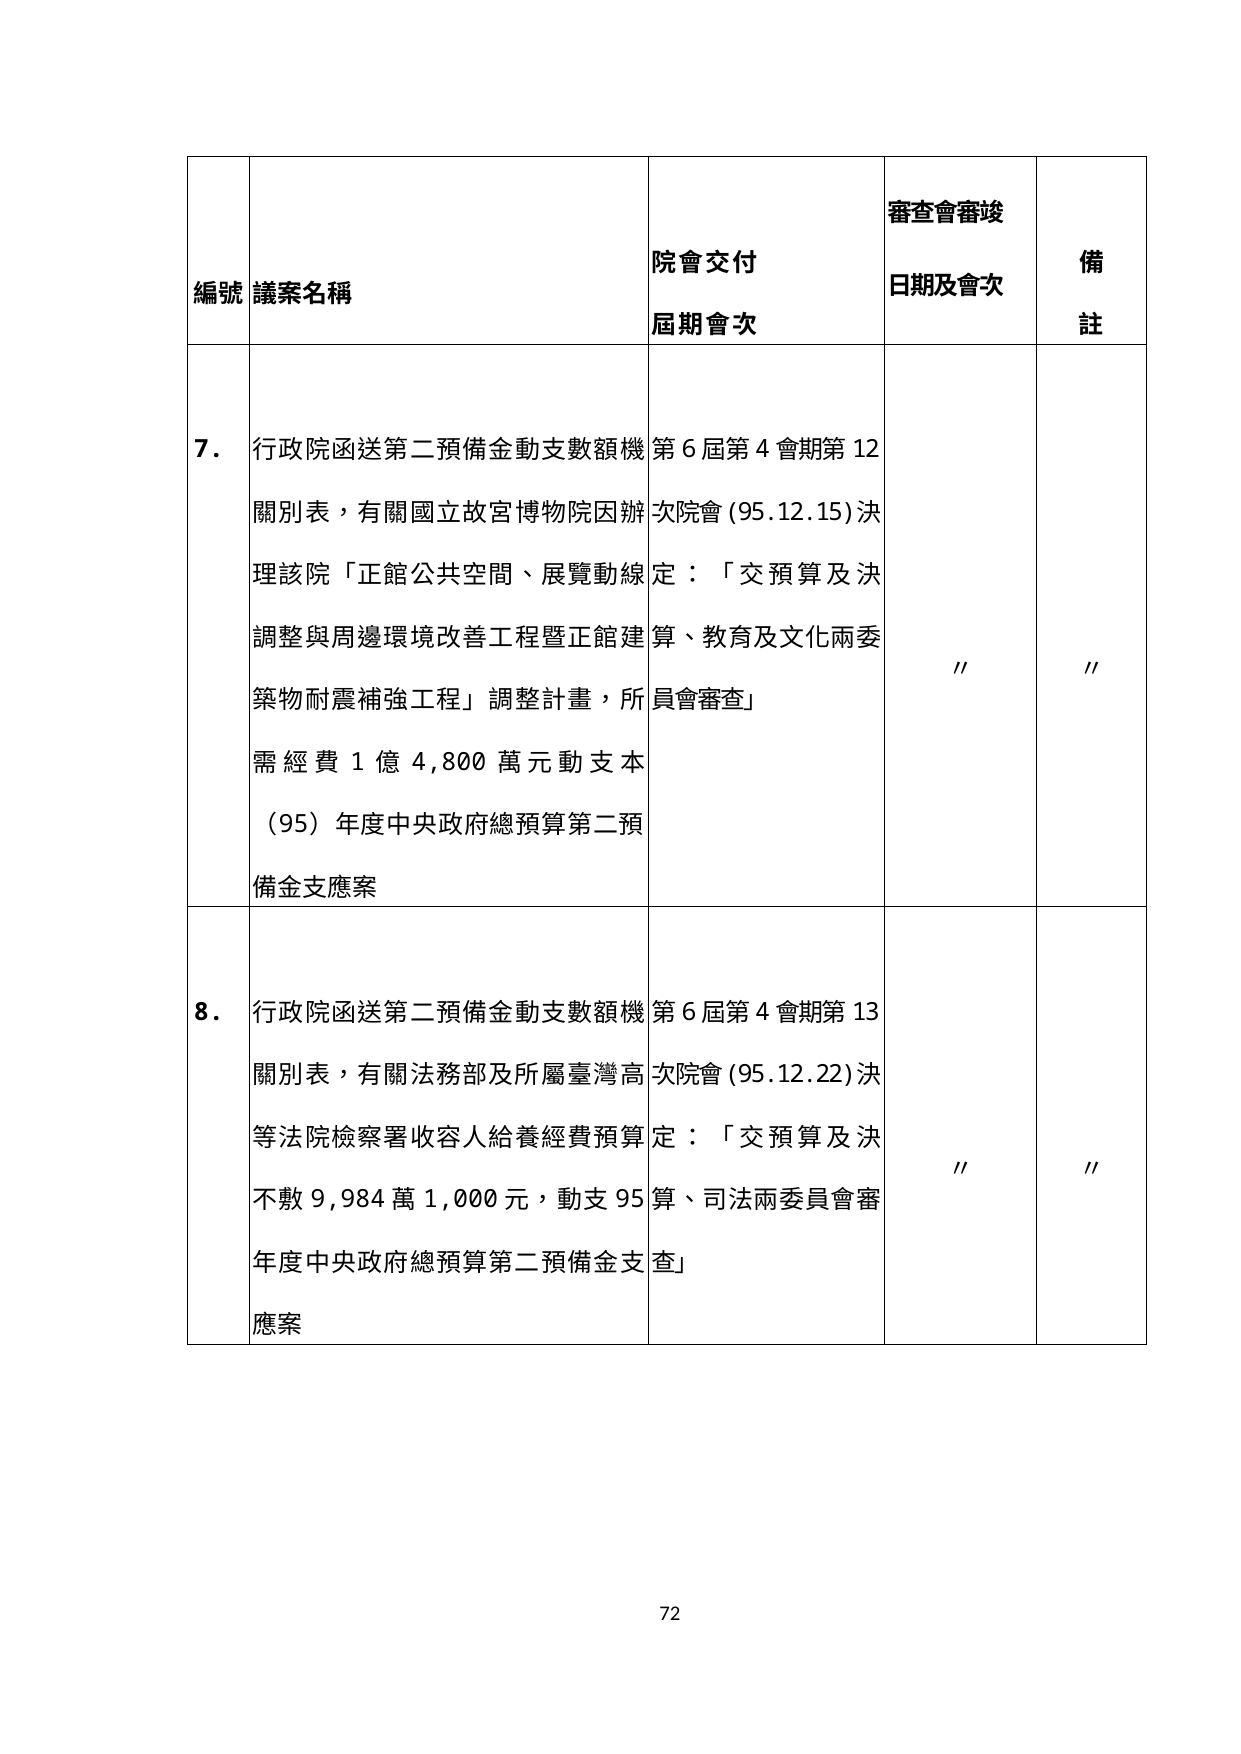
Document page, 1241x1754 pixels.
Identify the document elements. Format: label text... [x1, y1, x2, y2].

table_cell 〃 [1037, 345, 1146, 906]
table_cell [188, 907, 249, 1344]
table_header 院會交付 屆期會次 [649, 157, 884, 344]
table_cell 〃 [1037, 907, 1146, 1344]
table_cell [188, 345, 249, 906]
table_cell 〃 [885, 345, 1036, 906]
table_cell 第6屆第4會期第12次院會(95.12.15)決定：「交預算及決算、教育及文化兩委員會審查」 [649, 345, 884, 906]
table_cell 第6屆第4會期第13次院會(95.12.22)決定：「交預算及決算、司法兩委員會審查」 [649, 907, 884, 1344]
table_header 審查會審竣 日期及會次 [885, 157, 1036, 344]
table_header 備 註 [1037, 157, 1146, 344]
table_header 編號 [188, 157, 249, 344]
table_cell 行政院函送第二預備金動支數額機關別表，有關法務部及所屬臺灣高等法院檢察署收容人給養經費預算不敷9,984萬1,000元，動支95年度中央政府總預算第二預備金支應案 [250, 907, 648, 1344]
table_cell 〃 [885, 907, 1036, 1344]
table_header 議案名稱 [250, 157, 648, 344]
table_cell 行政院函送第二預備金動支數額機關別表，有關國立故宮博物院因辦理該院「正館公共空間、展覽動線調整與周邊環境改善工程暨正館建築物耐震補強工程」調整計畫，所需經費1億4,800萬元動支本（95）年度中央政府總預算第二預備金支應案 [250, 345, 648, 906]
